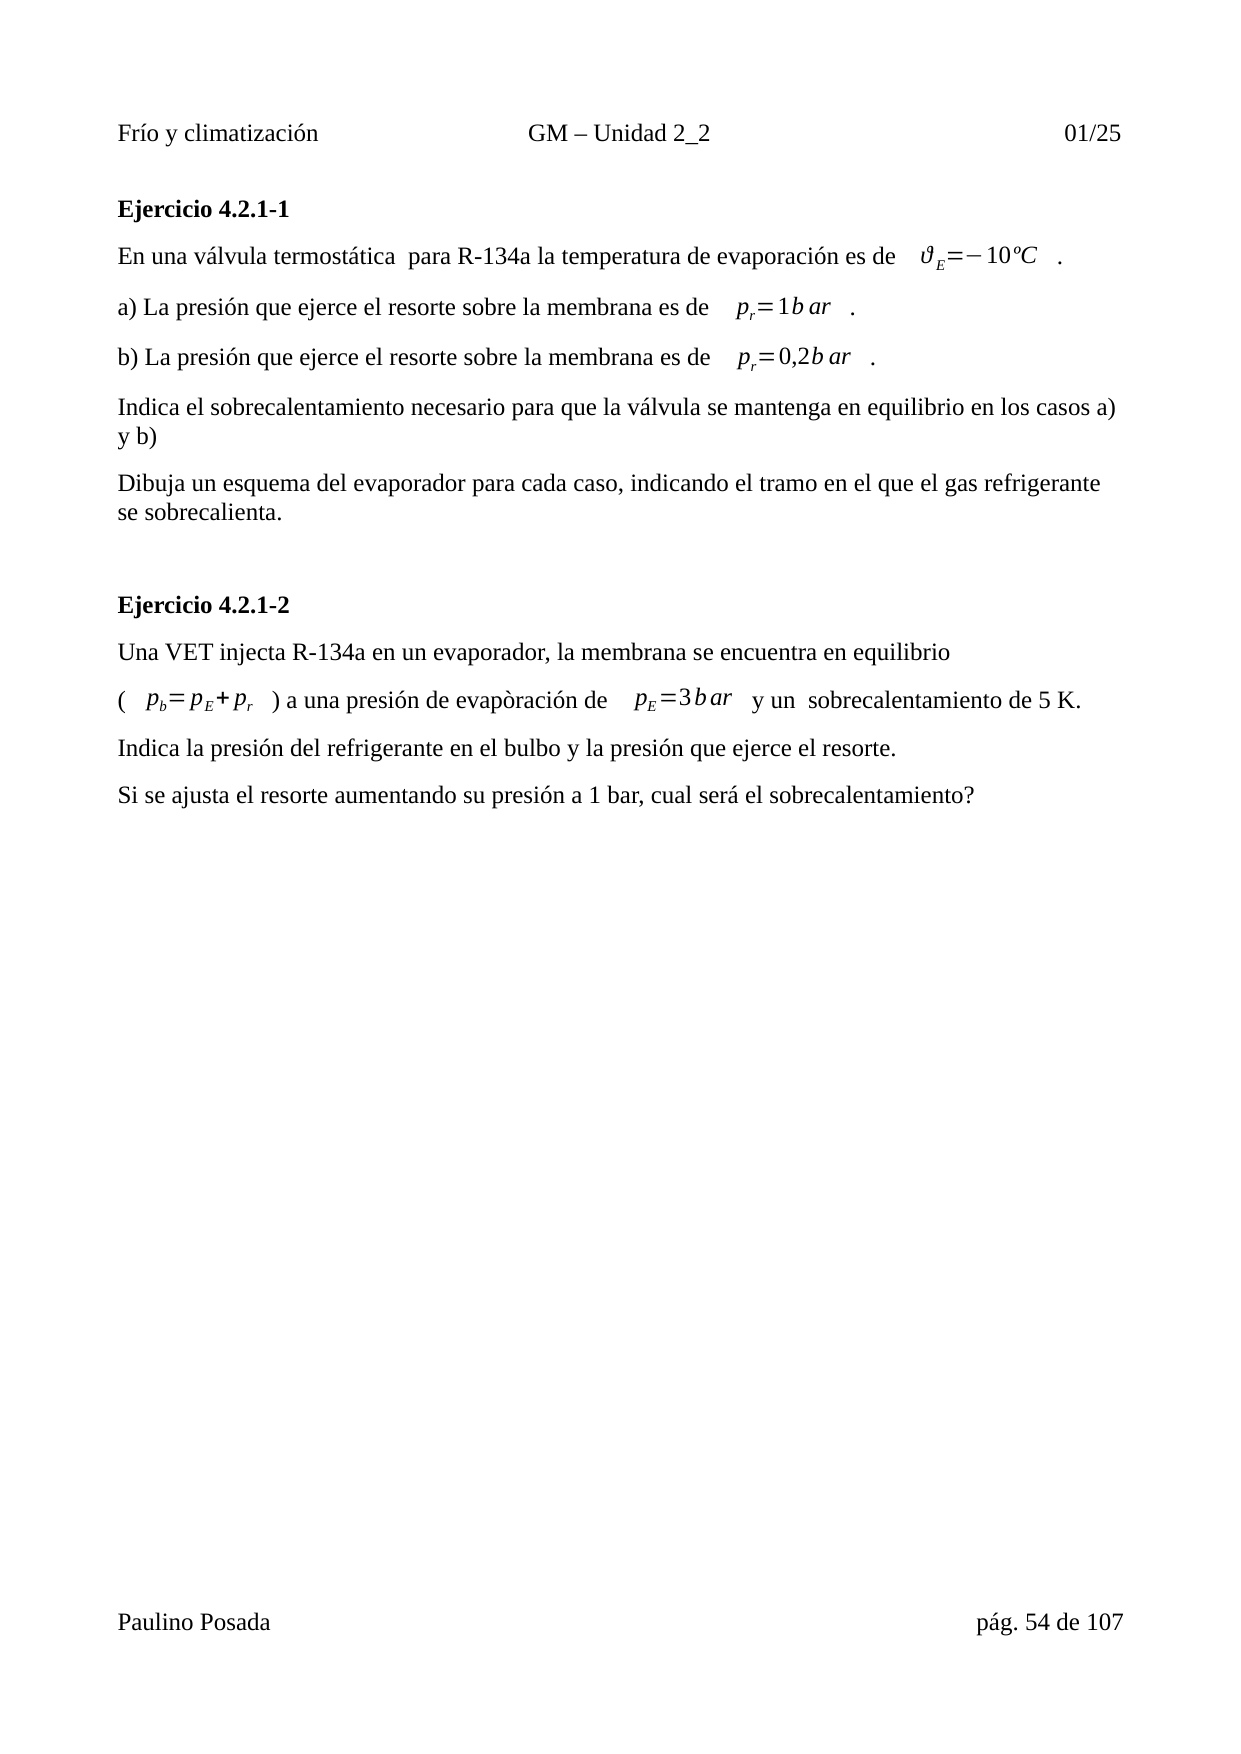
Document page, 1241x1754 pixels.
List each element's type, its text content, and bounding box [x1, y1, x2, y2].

text () a una presión de evapòración de y un sobrecalentamiento de 5 K. [117, 684, 1123, 715]
text Una VET injecta R-134a en un evaporador, la membrana se encuentra en equilibrio [117, 637, 1123, 666]
text Si se ajusta el resorte aumentando su presión a 1 bar, cual será el sobrecalentamiento? [117, 780, 1123, 809]
text Indica el sobrecalentamiento necesario para que la válvula se mantenga en equilibrio en los casos a) y b) [117, 392, 1123, 450]
text b) La presión que ejerce el resorte sobre la membrana es de . [117, 342, 1123, 374]
text Ejercicio 4.2.1-1 [117, 194, 1123, 223]
text En una válvula termostática para R-134a la temperatura de evaporación es de . [117, 241, 1123, 273]
text Ejercicio 4.2.1-2 [117, 590, 1123, 619]
text a) La presión que ejerce el resorte sobre la membrana es de . [117, 292, 1123, 324]
text Dibuja un esquema del evaporador para cada caso, indicando el tramo en el que el gas refrigerante se sobrecalienta. [117, 468, 1123, 525]
text Indica la presión del refrigerante en el bulbo y la presión que ejerce el resorte. [117, 733, 1123, 762]
